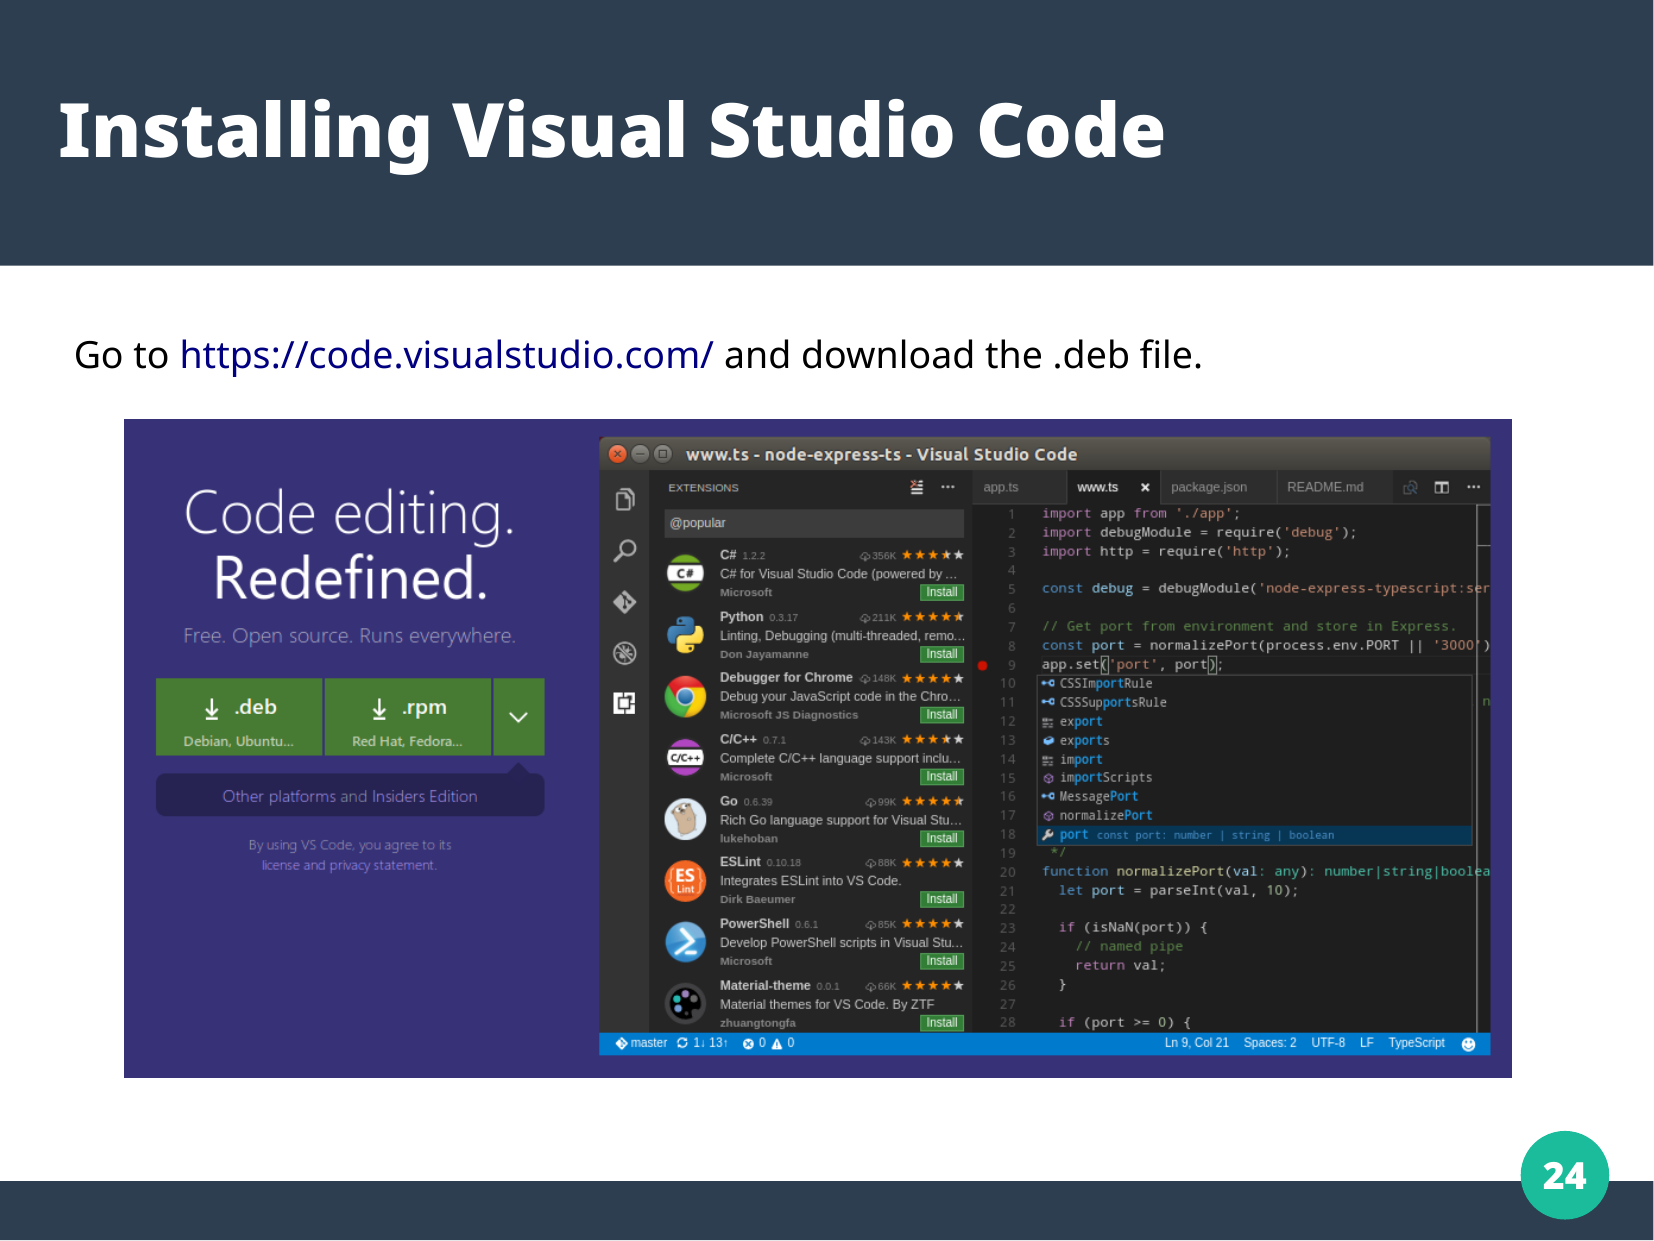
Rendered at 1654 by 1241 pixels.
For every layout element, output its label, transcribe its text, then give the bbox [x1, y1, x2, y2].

title Installing Visual Studio Code [59, 49, 1595, 207]
text_box Go to https://code.visualstudio.com/ and download the .deb file. [59, 321, 1294, 380]
picture [124, 419, 1512, 1078]
